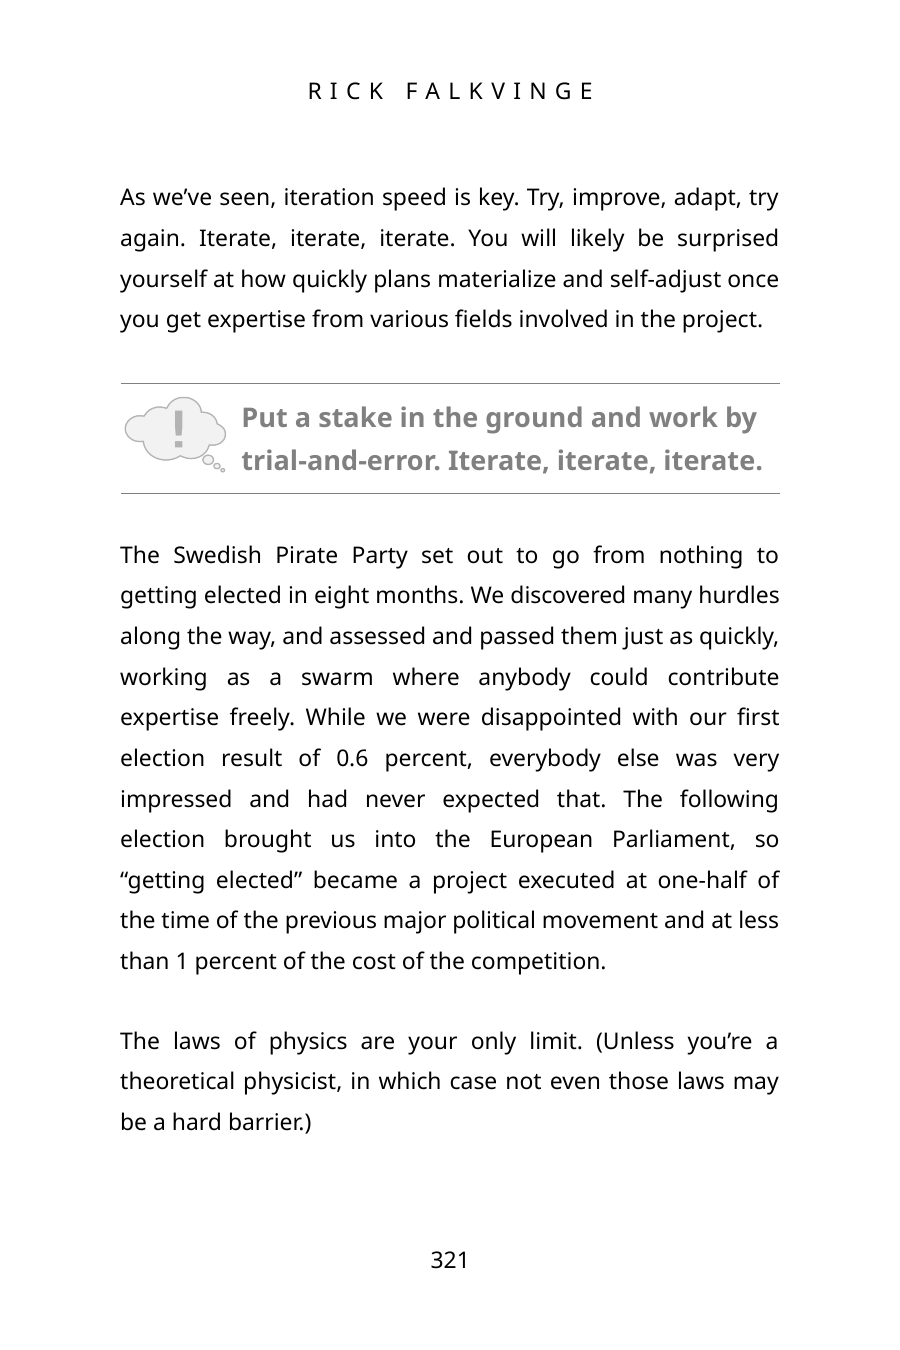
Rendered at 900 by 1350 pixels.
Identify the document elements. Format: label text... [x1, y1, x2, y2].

text As we’ve seen, iteration speed is key. Try, improve, adapt, try again. Iterate, iterate, iterate. You will likely be surprised yourself at how quickly plans materialize and self-adjust once you get expertise from various fields involved in the project. [120, 181, 780, 334]
text The laws of physics are your only limit. (Unless you’re a theoretical physicist, in which case not even those laws may be a hard barrier.) [120, 1024, 780, 1137]
text The Swedish Pirate Party set out to go from nothing to getting elected in eight months. We discovered many hurdles along the way, and assessed and passed them just as quickly, working as a swarm where anybody could contribute expertise freely. While we were disappointed with our first election result of 0.6 percent, everybody else was very impressed and had never expected that. The following election brought us into the European Parliament, so “getting elected” became a project executed at one-half of the time of the previous major political movement and at less than 1 percent of the cost of the competition. [120, 539, 780, 976]
text Put a stake in the ground and work by trial-and-error. Iterate, iterate, iterate. [121, 384, 780, 493]
